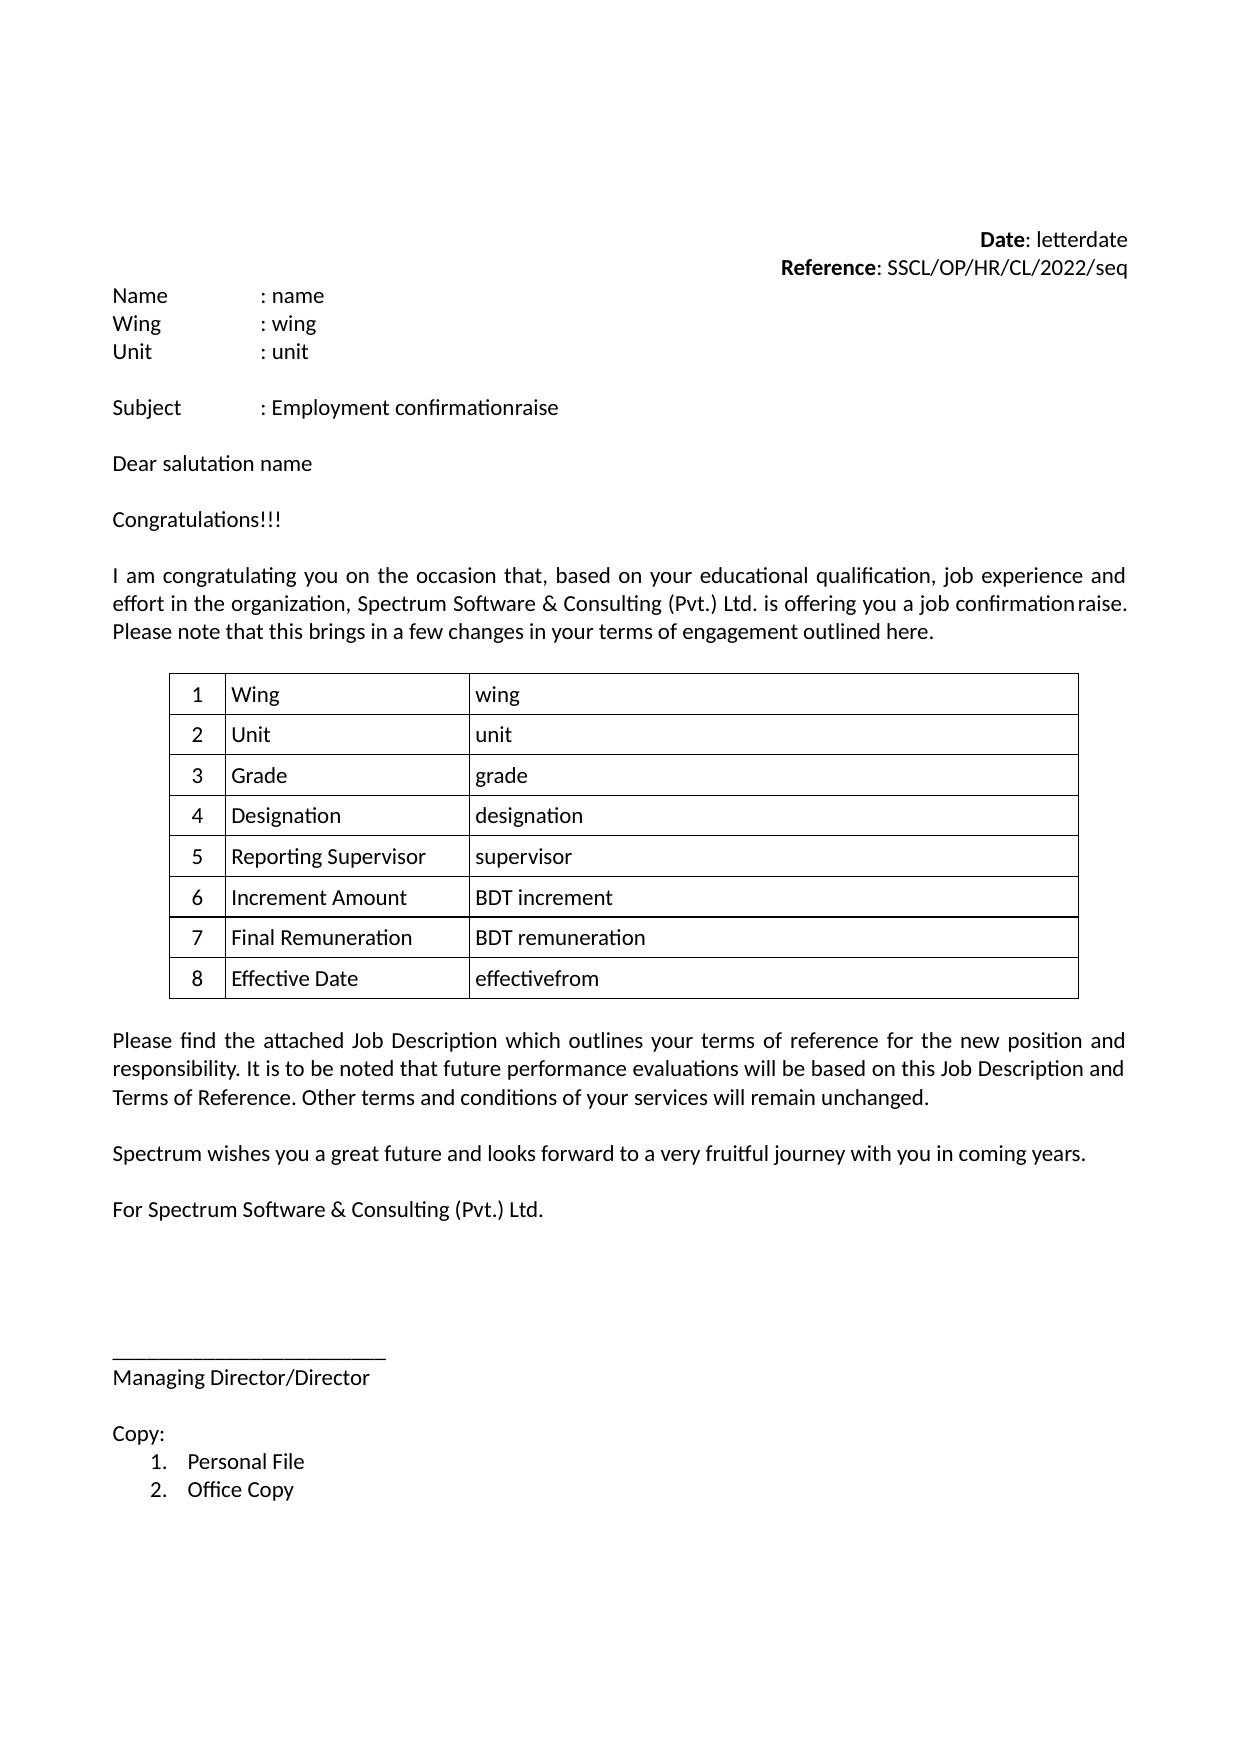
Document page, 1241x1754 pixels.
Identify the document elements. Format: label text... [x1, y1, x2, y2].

table_cell Effective Date [226, 958, 469, 997]
table_header 1 [170, 674, 225, 714]
text Subject : Employment confirmationraise [112, 393, 1128, 421]
text Wing : wing [112, 309, 1128, 337]
text Spectrum wishes you a great future and looks forward to a very fruitful journey with you in coming years. [112, 1139, 1128, 1167]
table_header Wing [226, 674, 469, 714]
table_cell Grade [226, 755, 469, 795]
table_cell Unit [226, 715, 469, 754]
table_cell effectivefrom [470, 958, 1078, 997]
table_cell Final Remuneration [226, 918, 469, 957]
text Name : name [112, 281, 1128, 309]
list Personal File [150, 1447, 1128, 1475]
text I am congratulating you on the occasion that, based on your educational qualification, job experience and effort in the organization, Spectrum Software & Consulting (Pvt.) Ltd. is offering you a job confirmationraise. Please note that this brings in a few changes in your terms of engagement outlined here. [112, 561, 1128, 645]
text Dear salutation name [112, 449, 1128, 477]
table_cell BDT increment [470, 877, 1078, 916]
table_cell BDT remuneration [470, 918, 1078, 957]
text Congratulations!!! [112, 505, 1128, 533]
text Copy: [112, 1419, 1128, 1447]
list Office Copy [150, 1475, 1128, 1503]
table_cell supervisor [470, 836, 1078, 876]
table_cell 6 [170, 877, 225, 916]
text For Spectrum Software & Consulting (Pvt.) Ltd. [112, 1195, 1128, 1223]
table_cell Increment Amount [226, 877, 469, 916]
text Unit : unit [112, 337, 1128, 365]
table_cell 2 [170, 715, 225, 754]
table_cell Designation [226, 796, 469, 835]
text Managing Director/Director [112, 1363, 1128, 1391]
text Reference: SSCL/OP/HR/CL/2022/seq [112, 253, 1128, 281]
table_cell grade [470, 755, 1078, 795]
text ________________________ [112, 1307, 1128, 1363]
table_header wing [470, 674, 1078, 714]
text Date: letterdate [112, 225, 1128, 253]
table_cell 4 [170, 796, 225, 835]
table_cell 3 [170, 755, 225, 795]
table_cell unit [470, 715, 1078, 754]
text Please find the attached Job Description which outlines your terms of reference for the new position and responsibility. It is to be noted that future performance evaluations will be based on this Job Description and Terms of Reference. Other terms and conditions of your services will remain unchanged. [112, 1027, 1128, 1111]
table_cell Reporting Supervisor [226, 836, 469, 876]
table_cell 5 [170, 836, 225, 876]
table_cell designation [470, 796, 1078, 835]
table_cell 7 [170, 918, 225, 957]
table_cell 8 [170, 958, 225, 997]
